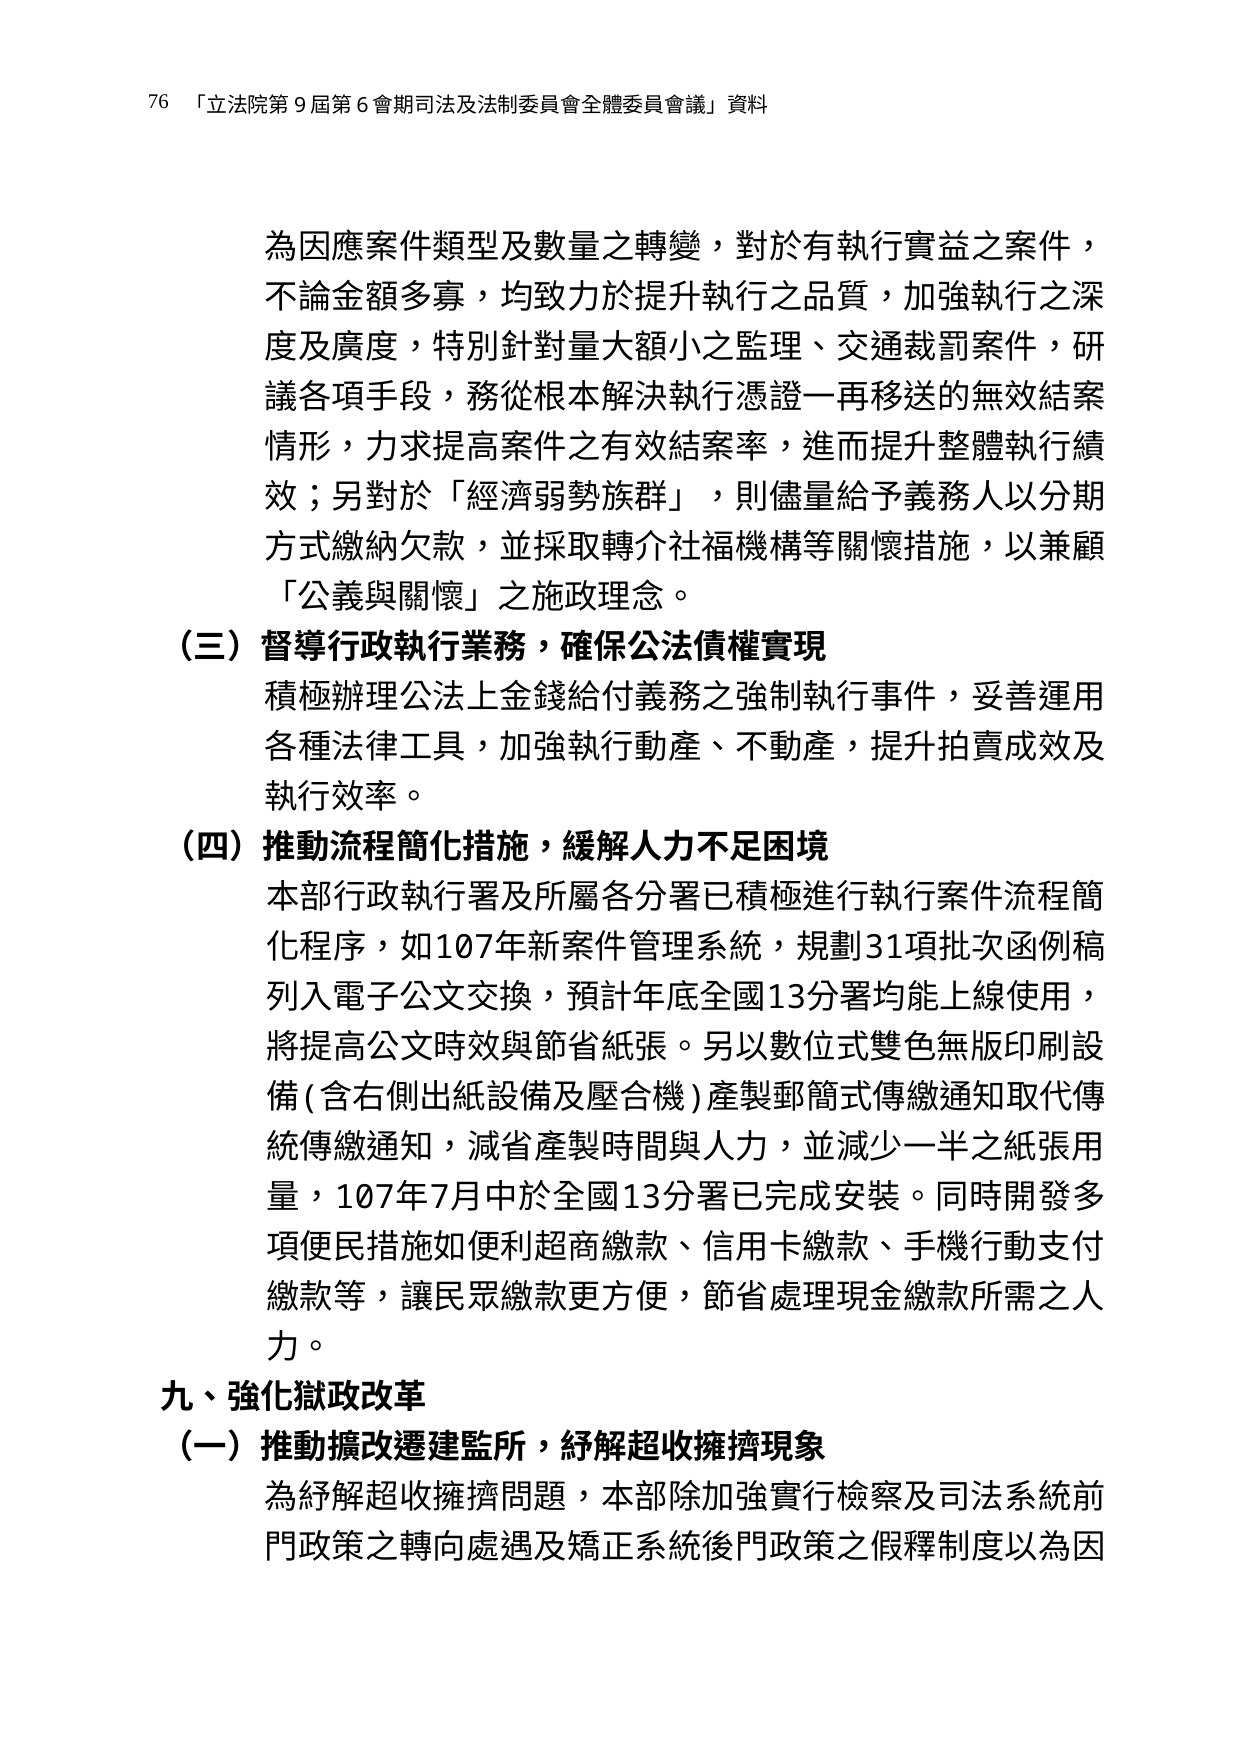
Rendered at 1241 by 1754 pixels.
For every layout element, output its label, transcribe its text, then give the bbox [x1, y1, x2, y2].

text 積極辦理公法上金錢給付義務之強制執行事件，妥善運用各種法律工具，加強執行動產、不動產，提升拍賣成效及執行效率。 [264, 669, 1106, 819]
text 為紓解超收擁擠問題，本部除加強實行檢察及司法系統前門政策之轉向處遇及矯正系統後門政策之假釋制度以為因 [264, 1469, 1106, 1569]
text 九、強化獄政改革 [160, 1369, 1106, 1419]
text 為因應案件類型及數量之轉變，對於有執行實益之案件，不論金額多寡，均致力於提升執行之品質，加強執行之深度及廣度，特別針對量大額小之監理、交通裁罰案件，研議各項手段，務從根本解決執行憑證一再移送的無效結案情形，力求提高案件之有效結案率，進而提升整體執行績效；另對於「經濟弱勢族群」，則儘量給予義務人以分期方式繳納欠款，並採取轉介社福機構等關懷措施，以兼顧「公義與關懷」之施政理念。 [264, 219, 1106, 619]
text （四）推動流程簡化措施，緩解人力不足困境 [163, 819, 1106, 869]
text （三）督導行政執行業務，確保公法債權實現 [160, 619, 1106, 669]
text （一）推動擴改遷建監所，紓解超收擁擠現象 [160, 1419, 1106, 1469]
text 本部行政執行署及所屬各分署已積極進行執行案件流程簡化程序，如107年新案件管理系統，規劃31項批次函例稿列入電子公文交換，預計年底全國13分署均能上線使用，將提高公文時效與節省紙張。另以數位式雙色無版印刷設備(含右側出紙設備及壓合機)產製郵簡式傳繳通知取代傳統傳繳通知，減省產製時間與人力，並減少一半之紙張用量，107年7月中於全國13分署已完成安裝。同時開發多項便民措施如便利超商繳款、信用卡繳款、手機行動支付繳款等，讓民眾繳款更方便，節省處理現金繳款所需之人力。 [266, 869, 1106, 1369]
